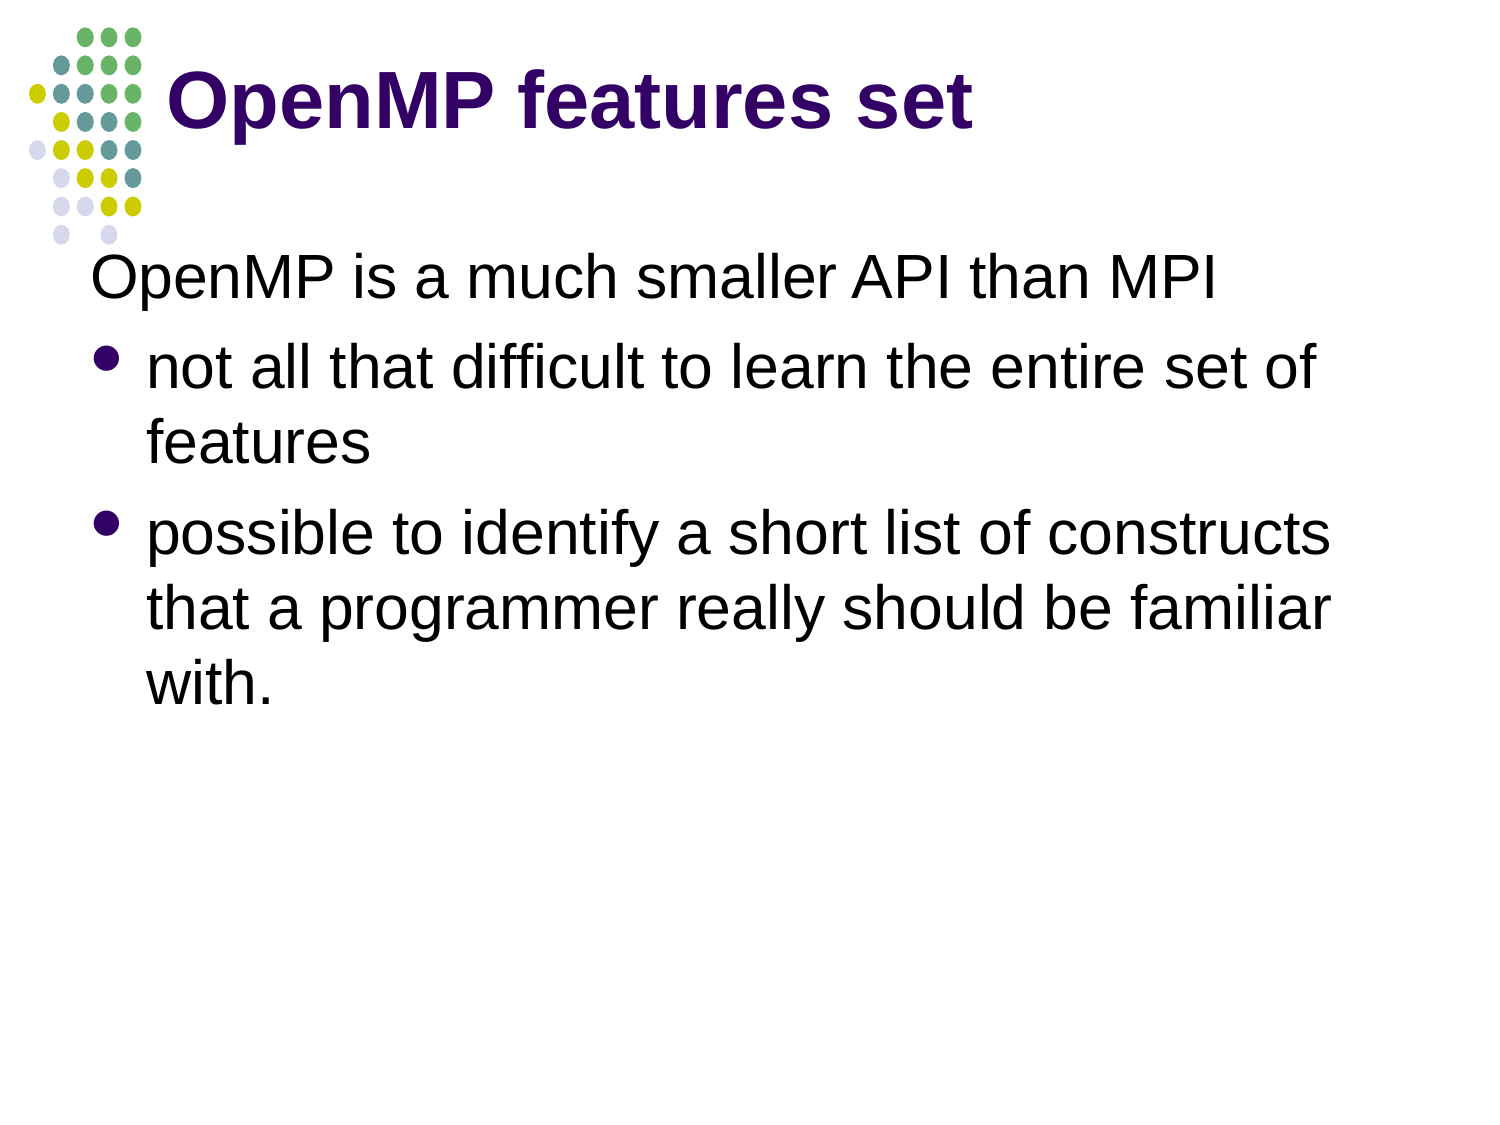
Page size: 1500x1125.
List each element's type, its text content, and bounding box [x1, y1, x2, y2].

title OpenMP features set [151, 40, 1390, 176]
list OpenMP is a much smaller API than MPI not all that difficult to learn the entire set of features possible to identify a short list of constructs that a programmer really should be familiar with. [75, 228, 1426, 1006]
